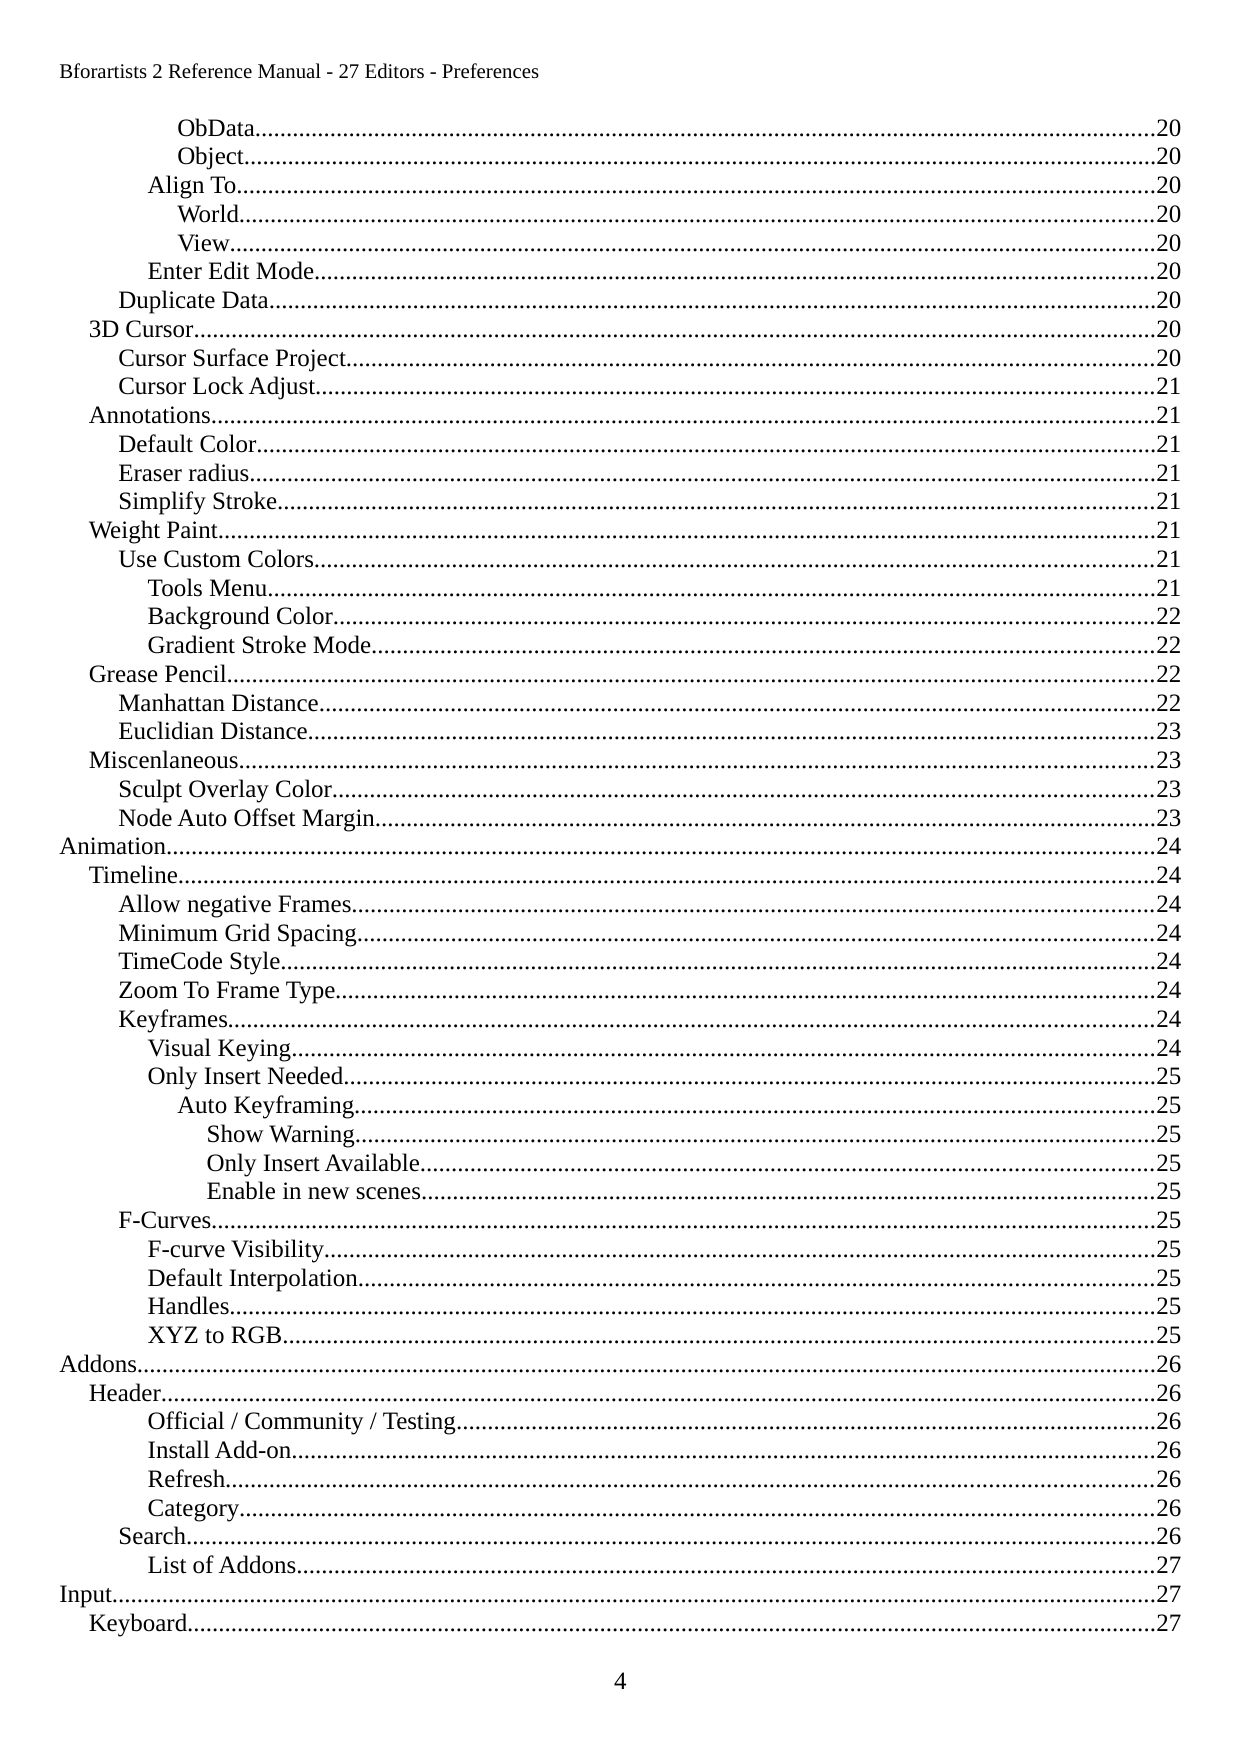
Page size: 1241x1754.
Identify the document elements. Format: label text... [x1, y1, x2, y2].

text ObData 20 [177, 113, 1181, 141]
text Gradient Stroke Mode 22 [147, 630, 1181, 659]
text Enable in new scenes 25 [206, 1176, 1181, 1205]
text Duplicate Data 20 [118, 285, 1181, 314]
text List of Addons 27 [147, 1550, 1181, 1579]
text Miscenlaneous 23 [88, 745, 1181, 774]
text Keyframes 24 [118, 1004, 1181, 1033]
text Allow negative Frames 24 [118, 889, 1181, 918]
text World 20 [177, 199, 1181, 228]
text Grease Pencil 22 [88, 659, 1181, 688]
text Enter Edit Mode 20 [147, 256, 1181, 285]
text Search 26 [118, 1521, 1181, 1550]
text F-curve Visibility 25 [147, 1234, 1181, 1263]
text Manhattan Distance 22 [118, 688, 1181, 716]
text Show Warning 25 [206, 1119, 1181, 1148]
text Use Custom Colors 21 [118, 544, 1181, 573]
text View 20 [177, 228, 1181, 256]
text Sculpt Overlay Color 23 [118, 774, 1181, 803]
text Only Insert Available 25 [206, 1148, 1181, 1176]
text Timeline 24 [88, 860, 1181, 889]
text Tools Menu 21 [147, 573, 1181, 601]
text Default Interpolation 25 [147, 1263, 1181, 1291]
text Official / Community / Testing 26 [147, 1406, 1181, 1435]
text Annotations 21 [88, 400, 1181, 429]
text Cursor Surface Project 20 [118, 343, 1181, 371]
text Object 20 [177, 141, 1181, 170]
text Minimum Grid Spacing 24 [118, 918, 1181, 946]
text Only Insert Needed 25 [147, 1061, 1181, 1090]
text 3D Cursor 20 [88, 314, 1181, 343]
text Animation 24 [59, 831, 1181, 860]
text Euclidian Distance 23 [118, 716, 1181, 745]
text F-Curves 25 [118, 1205, 1181, 1234]
text Cursor Lock Adjust 21 [118, 371, 1181, 400]
text Weight Paint 21 [88, 515, 1181, 544]
text Default Color 21 [118, 429, 1181, 458]
text Auto Keyframing 25 [177, 1090, 1181, 1119]
text Simplify Stroke 21 [118, 486, 1181, 515]
text Visual Keying 24 [147, 1033, 1181, 1061]
text Input 27 [59, 1579, 1181, 1608]
text Header 26 [88, 1378, 1181, 1406]
text Refresh 26 [147, 1464, 1181, 1493]
text Keyboard 27 [88, 1608, 1181, 1636]
text XYZ to RGB 25 [147, 1320, 1181, 1349]
text Zoom To Frame Type 24 [118, 975, 1181, 1004]
text Eraser radius 21 [118, 458, 1181, 486]
text Node Auto Offset Margin 23 [118, 803, 1181, 831]
text Install Add-on 26 [147, 1435, 1181, 1464]
text Handles 25 [147, 1291, 1181, 1320]
text Align To 20 [147, 170, 1181, 199]
text Category 26 [147, 1493, 1181, 1521]
text TimeCode Style 24 [118, 946, 1181, 975]
text Addons 26 [59, 1349, 1181, 1378]
text Background Color 22 [147, 601, 1181, 630]
